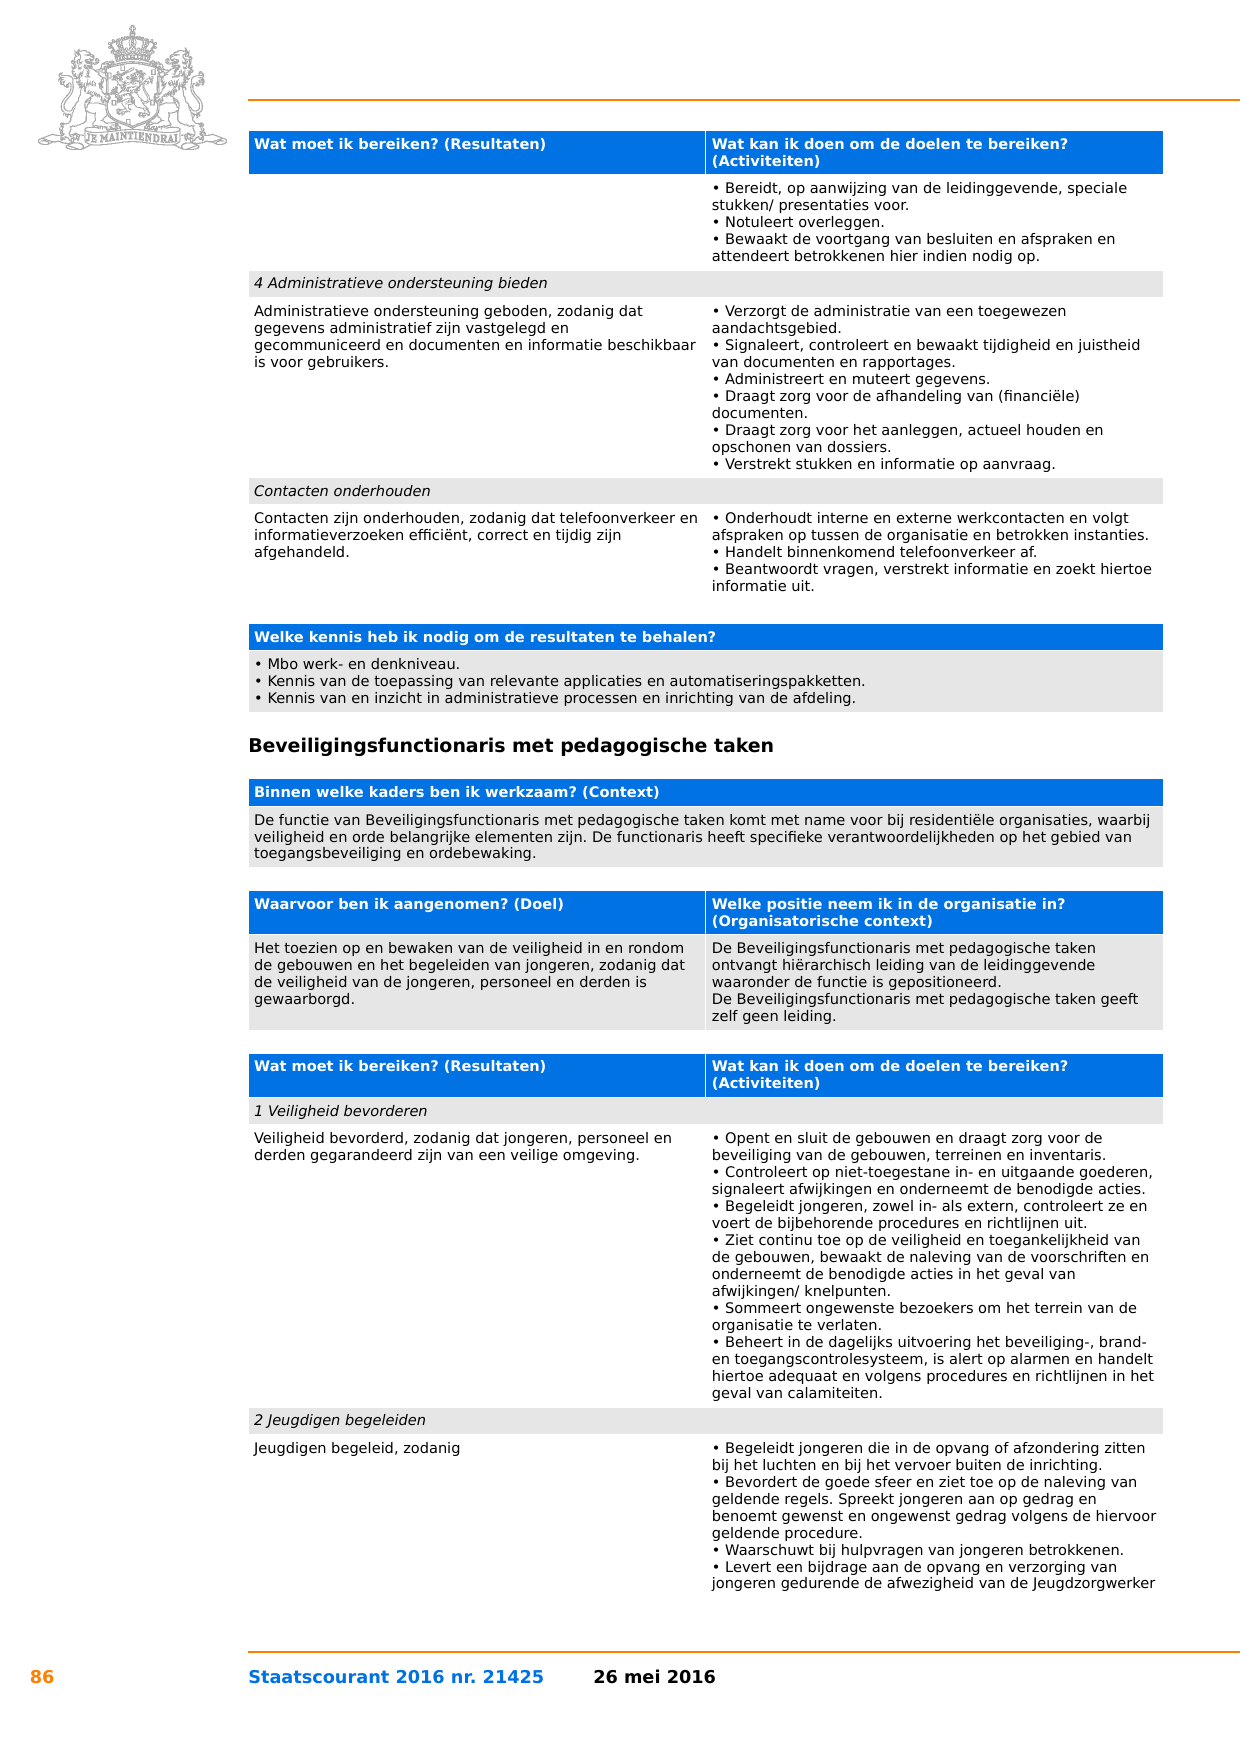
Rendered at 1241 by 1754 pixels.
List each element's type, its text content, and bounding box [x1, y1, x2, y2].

table_cell Administratieve ondersteuning geboden, zodanig dat gegevens administratief zijn vastgelegd en gecommuniceerd en documenten en informatie beschikbaar is voor gebruikers. [249, 298, 705, 477]
table_cell 2 Jeugdigen begeleiden [249, 1408, 1163, 1434]
table_header Wat moet ik bereiken? (Resultaten) [249, 1054, 705, 1097]
table_cell • Onderhoudt interne en externe werkcontacten en volgt afspraken op tussen de organisatie en betrokken instanties. • Handelt binnenkomend telefoonverkeer af. • Beantwoordt vragen, verstrekt informatie en zoekt hiertoe informatie uit. [706, 506, 1163, 600]
table_cell Het toezien op en bewaken van de veiligheid in en rondom de gebouwen en het begeleiden van jongeren, zodanig dat de veiligheid van de jongeren, personeel en derden is gewaarborgd. [249, 935, 705, 1030]
table_cell Veiligheid bevorderd, zodanig dat jongeren, personeel en derden gegarandeerd zijn van een veilige omgeving. [249, 1125, 705, 1406]
picture [38, 25, 227, 150]
table_header Binnen welke kaders ben ik werkzaam? (Context) [249, 779, 1163, 806]
table_cell • Bereidt, op aanwijzing van de leidinggevende, speciale stukken/ presentaties voor. • Notuleert overleggen. • Bewaakt de voortgang van besluiten en afspraken en attendeert betrokkenen hier indien nodig op. [706, 175, 1163, 269]
table_cell De Beveiligingsfunctionaris met pedagogische taken ontvangt hiërarchisch leiding van de leidinggevende waaronder de functie is gepositioneerd. De Beveiligingsfunctionaris met pedagogische taken geeft zelf geen leiding. [706, 935, 1163, 1030]
table_cell Jeugdigen begeleid, zodanig [249, 1435, 705, 1597]
table_cell De functie van Beveiligingsfunctionaris met pedagogische taken komt met name voor bij residentiële organisaties, waarbij veiligheid en orde belangrijke elementen zijn. De functionaris heeft specifieke verantwoordelijkheden op het gebied van toegangsbeveiliging en ordebewaking. [249, 807, 1163, 867]
table_cell • Begeleidt jongeren die in de opvang of afzondering zitten bij het luchten en bij het vervoer buiten de inrichting. • Bevordert de goede sfeer en ziet toe op de naleving van geldende regels. Spreekt jongeren aan op gedrag en benoemt gewenst en ongewenst gedrag volgens de hiervoor geldende procedure. • Waarschuwt bij hulpvragen van jongeren betrokkenen. • Levert een bijdrage aan de opvang en verzorging van jongeren gedurende de afwezigheid van de Jeugdzorgwerker [706, 1435, 1163, 1597]
text Beveiligingsfunctionaris met pedagogische taken [248, 734, 1163, 756]
table_header Wat kan ik doen om de doelen te bereiken? (Activiteiten) [706, 1054, 1163, 1097]
table_cell Contacten onderhouden [249, 478, 1163, 504]
table_header Welke kennis heb ik nodig om de resultaten te behalen? [249, 624, 1163, 650]
table_header Wat kan ik doen om de doelen te bereiken? (Activiteiten) [706, 131, 1163, 174]
table_header Welke positie neem ik in de organisatie in? (Organisatorische context) [706, 891, 1163, 934]
table_cell 1 Veiligheid bevorderen [249, 1098, 1163, 1124]
table_header Waarvoor ben ik aangenomen? (Doel) [249, 891, 705, 934]
table_cell • Verzorgt de administratie van een toegewezen aandachtsgebied. • Signaleert, controleert en bewaakt tijdigheid en juistheid van documenten en rapportages. • Administreert en muteert gegevens. • Draagt zorg voor de afhandeling van (financiële) documenten. • Draagt zorg voor het aanleggen, actueel houden en opschonen van dossiers. • Verstrekt stukken en informatie op aanvraag. [706, 298, 1163, 477]
table_cell Contacten zijn onderhouden, zodanig dat telefoonverkeer en informatieverzoeken efficiënt, correct en tijdig zijn afgehandeld. [249, 506, 705, 600]
table_header Wat moet ik bereiken? (Resultaten) [249, 131, 705, 174]
table_cell • Mbo werk- en denkniveau. • Kennis van de toepassing van relevante applicaties en automatiseringspakketten. • Kennis van en inzicht in administratieve processen en inrichting van de afdeling. [249, 651, 1163, 712]
table_cell [249, 175, 705, 269]
table_cell • Opent en sluit de gebouwen en draagt zorg voor de beveiliging van de gebouwen, terreinen en inventaris. • Controleert op niet-toegestane in- en uitgaande goederen, signaleert afwijkingen en onderneemt de benodigde acties. • Begeleidt jongeren, zowel in- als extern, controleert ze en voert de bijbehorende procedures en richtlijnen uit. • Ziet continu toe op de veiligheid en toegankelijkheid van de gebouwen, bewaakt de naleving van de voorschriften en onderneemt de benodigde acties in het geval van afwijkingen/ knelpunten. • Sommeert ongewenste bezoekers om het terrein van de organisatie te verlaten. • Beheert in de dagelijks uitvoering het beveiliging-, brand- en toegangscontrolesysteem, is alert op alarmen en handelt hiertoe adequaat en volgens procedures en richtlijnen in het geval van calamiteiten. [706, 1125, 1163, 1406]
table_cell 4 Administratieve ondersteuning bieden [249, 271, 1163, 297]
